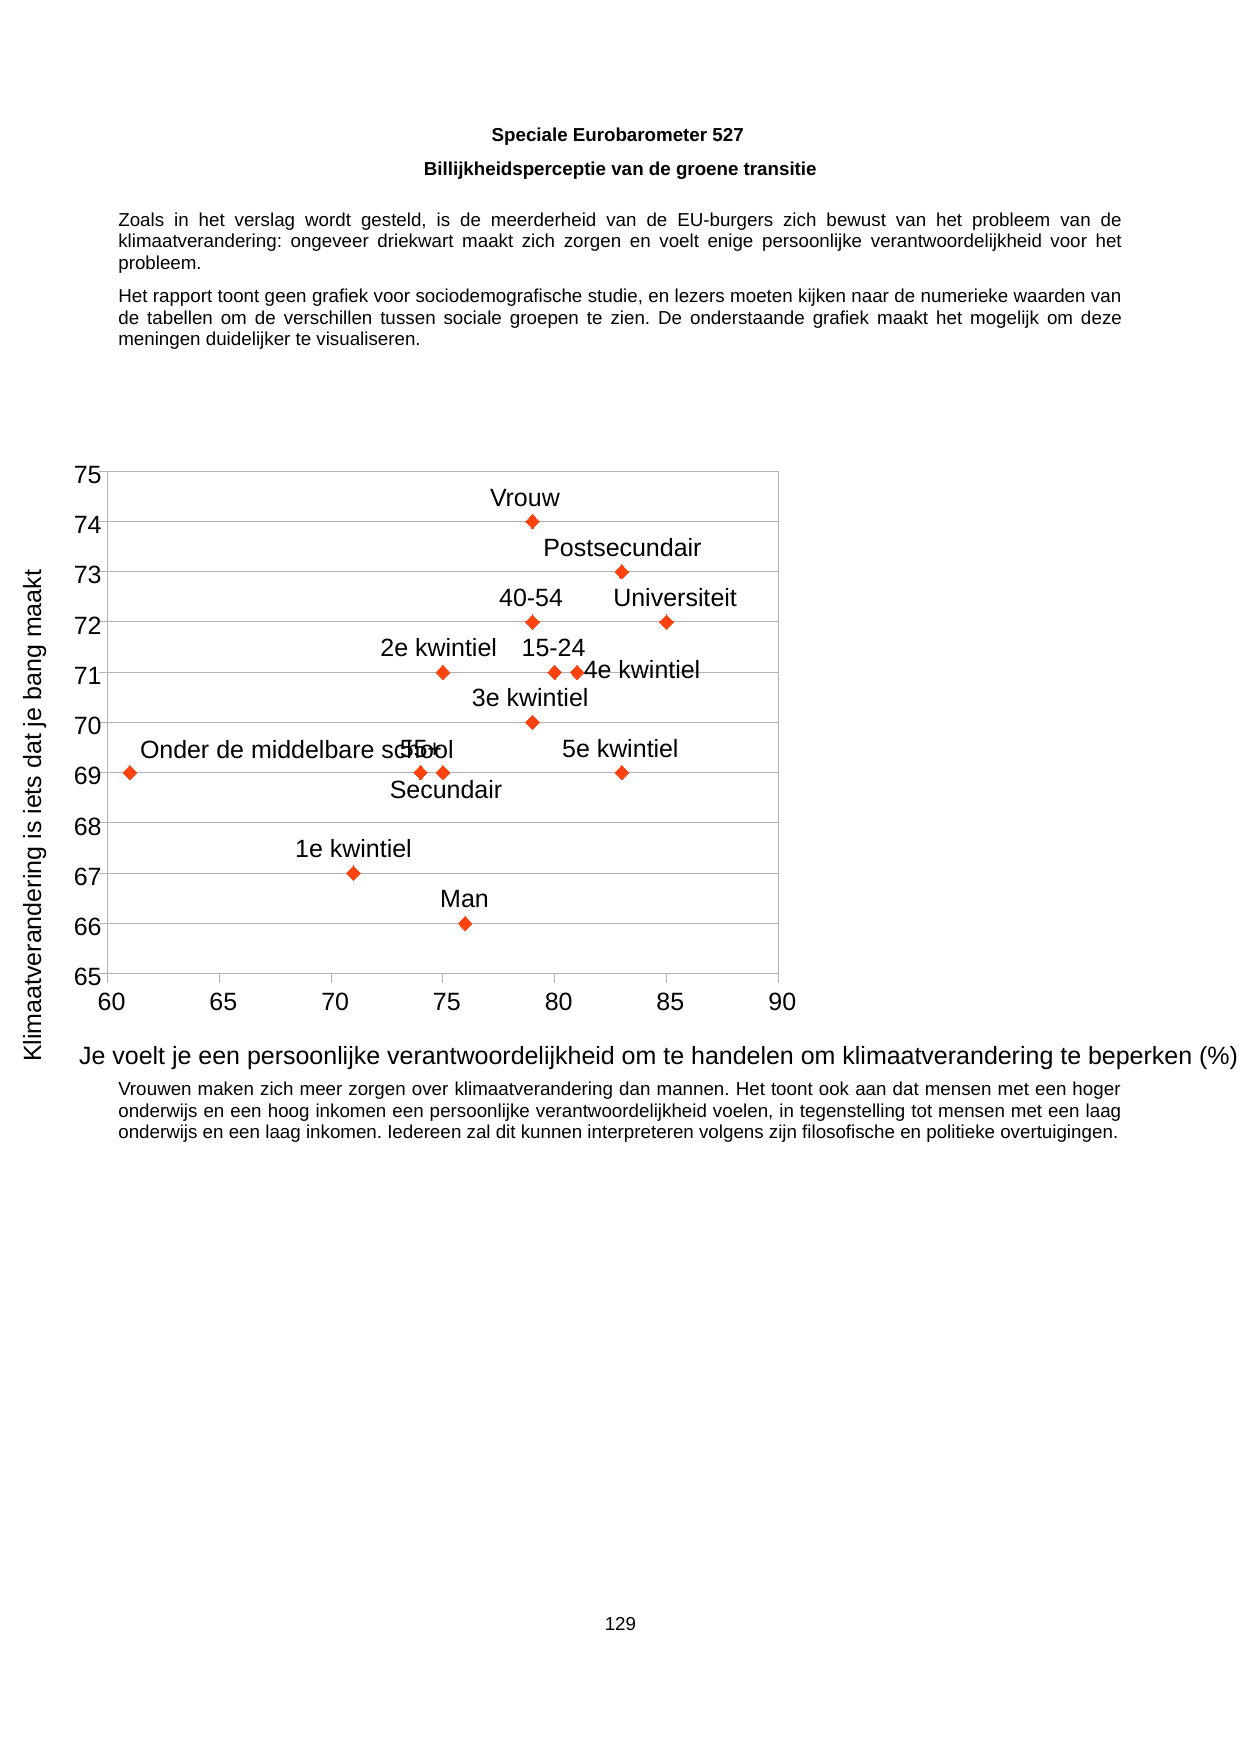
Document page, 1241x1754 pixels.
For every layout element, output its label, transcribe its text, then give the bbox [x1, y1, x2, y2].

text Zoals in het verslag wordt gesteld, is de meerderheid van de EU-burgers zich bewust van het probleem van de klimaatverandering: ongeveer driekwart maakt zich zorgen en voelt enige persoonlijke verantwoordelijkheid voor het probleem. [118, 208, 1122, 273]
text Vrouwen maken zich meer zorgen over klimaatverandering dan mannen. Het toont ook aan dat mensen met een hoger onderwijs en een hoog inkomen een persoonlijke verantwoordelijkheid voelen, in tegenstelling tot mensen met een laag onderwijs en een laag inkomen. Iedereen zal dit kunnen interpreteren volgens zijn filosofische en politieke overtuigingen. [118, 401, 1122, 1143]
text Het rapport toont geen grafiek voor sociodemografische studie, en lezers moeten kijken naar de numerieke waarden van de tabellen om de verschillen tussen sociale groepen te zien. De onderstaande grafiek maakt het mogelijk om deze meningen duidelijker te visualiseren. [118, 285, 1122, 350]
